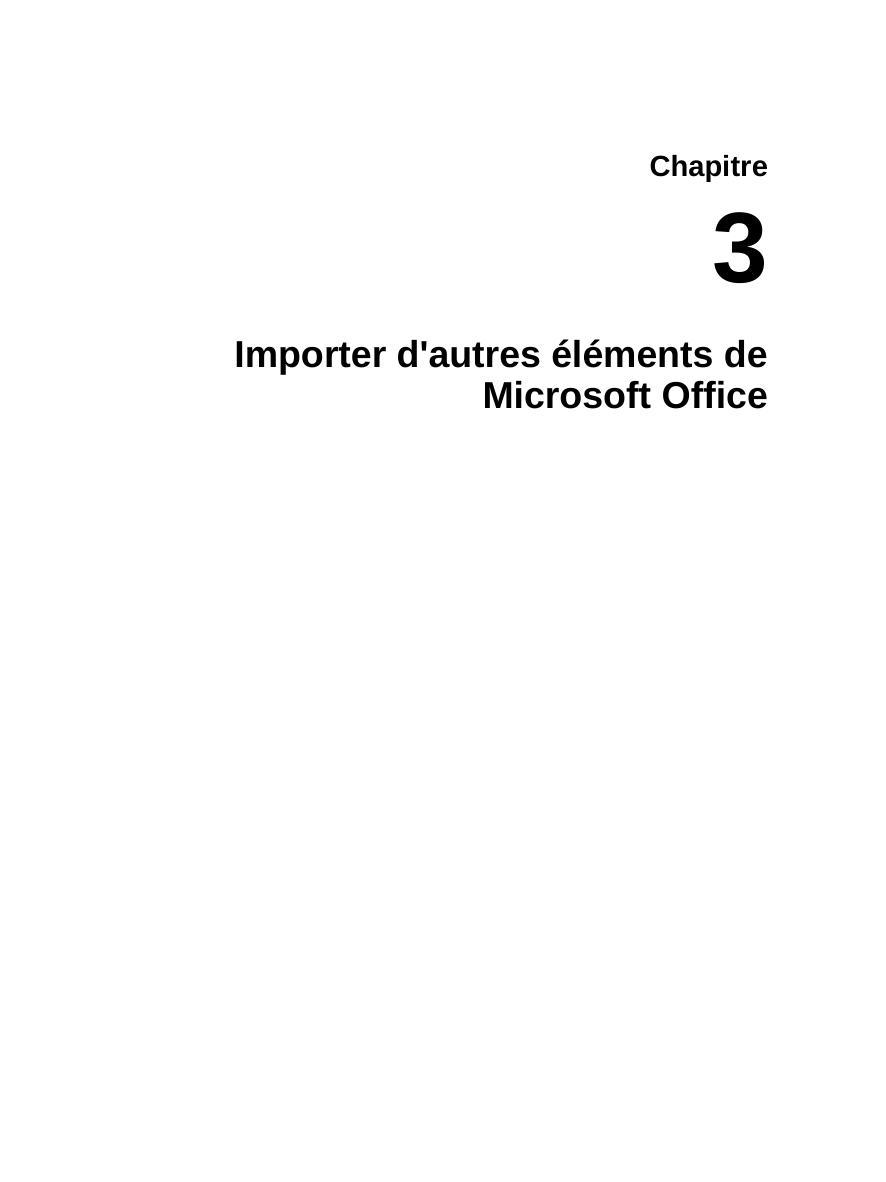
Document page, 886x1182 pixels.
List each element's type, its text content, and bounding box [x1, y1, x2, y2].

text Chapitre [118, 150, 768, 183]
text 3 [118, 192, 768, 303]
subtitle Importer d'autres éléments de Microsoft Office [118, 333, 768, 417]
